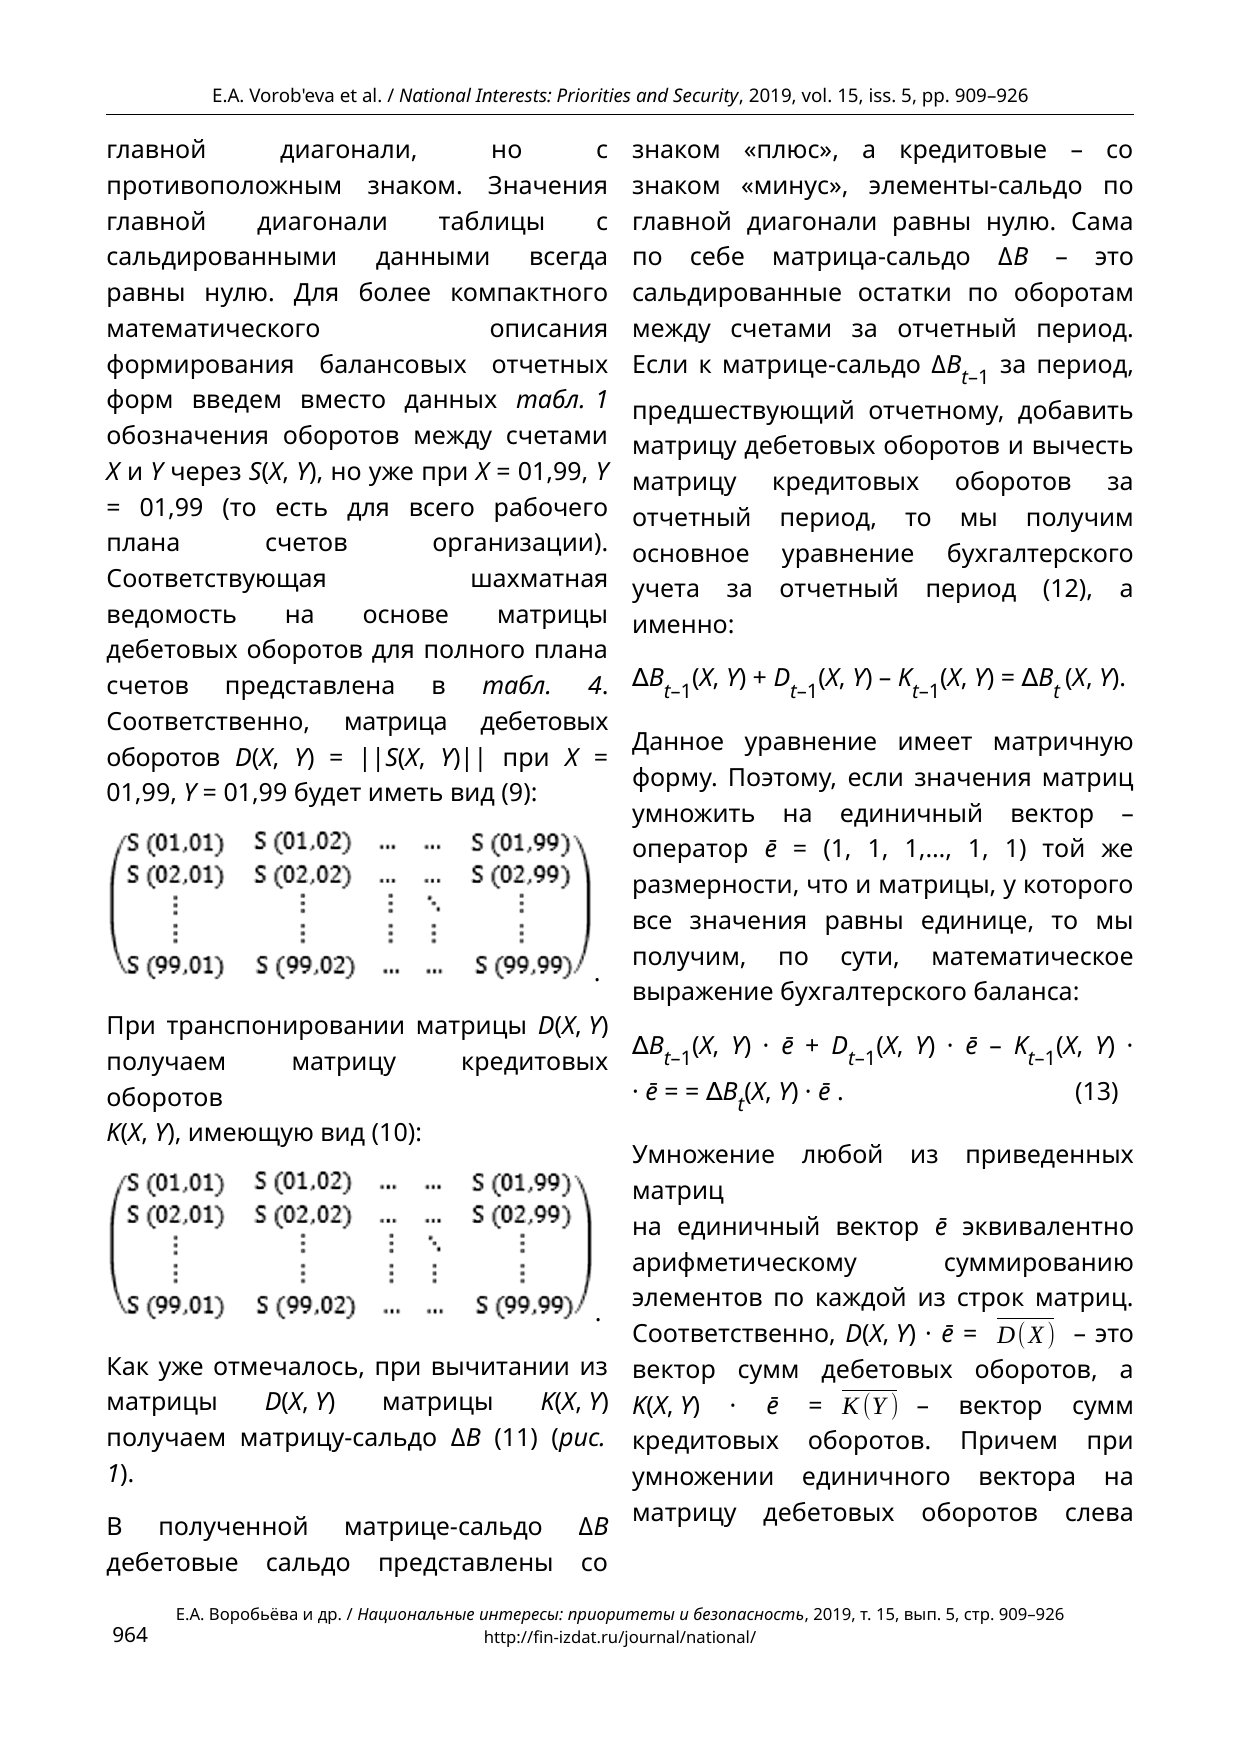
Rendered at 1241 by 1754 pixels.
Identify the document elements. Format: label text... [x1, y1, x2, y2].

picture [106, 828, 594, 982]
text Как уже отмечалось, при вычитании из матрицы D(X, Y) матрицы K(X, Y) получаем матрицу-сальдо ΔB (11) (рис. 1). [106, 1348, 608, 1489]
text ∆Bt–1(X, Y) + Dt–1(X, Y) – Kt–1(X, Y) = ∆Bt (X, Y). [632, 660, 1134, 704]
picture [106, 1168, 595, 1322]
text Данное уравнение имеет матричную форму. Поэтому, если значения матриц умножить на единичный вектор – оператор ē = (1, 1, 1,…, 1, 1) той же размерности, что и матрицы, у которого все значения равны единице, то мы получим, по сути, математическое выражение бухгалтерского баланса: [632, 724, 1134, 1008]
text . [106, 828, 608, 988]
text главной диагонали, но с противоположным знаком. Значения главной диагонали таблицы с сальдированными данными всегда равны нулю. Для более компактного математического описания формирования балансовых отчетных форм введем вместо данных табл. 1 обозначения оборотов между счетами X и Y через S(X, Y), но уже при X = 01,99, Y = 01,99 (то есть для всего рабочего плана счетов организации). Соответствующая шахматная ведомость на основе матрицы дебетовых оборотов для полного плана счетов представлена в табл. 4. Соответственно, матрица дебетовых оборотов D(X, Y) = ||S(X, Y)|| при X = 01,99, Y = 01,99 будет иметь вид (9): [106, 132, 608, 809]
text Умножение любой из приведенных матриц на единичный вектор ē эквивалентно арифметическому суммированию элементов по каждой из строк матриц. Соответственно, D(X, Y) · ē =– это вектор сумм дебетовых оборотов, а K(X, Y) · ē =– вектор сумм кредитовых оборотов. Причем при умножении единичного вектора на матрицу дебетовых оборотов слева [632, 1137, 1134, 1528]
text ∆Bt–1(X, Y) · ē + Dt–1(X, Y) · ē – Kt–1(X, Y) · · ē = = ∆Bt(X, Y) · ē . (13) [632, 1027, 1134, 1117]
text При транспонировании матрицы D(X, Y) получаем матрицу кредитовых оборотов K(X, Y), имеющую вид (10): [106, 1008, 608, 1149]
text . [106, 1168, 608, 1329]
text знаком «плюс», а кредитовые – со знаком «минус», элементы-сальдо по главной диагонали равны нулю. Сама по себе матрица-сальдо ΔB – это сальдированные остатки по оборотам между счетами за отчетный период. Если к матрице-сальдо ΔBt–1 за период, предшествующий отчетному, добавить матрицу дебетовых оборотов и вычесть матрицу кредитовых оборотов за отчетный период, то мы получим основное уравнение бухгалтерского учета за отчетный период (12), а именно: [632, 132, 1134, 641]
text В полученной матрице-сальдо ΔB дебетовые сальдо представлены со [106, 1509, 608, 1579]
